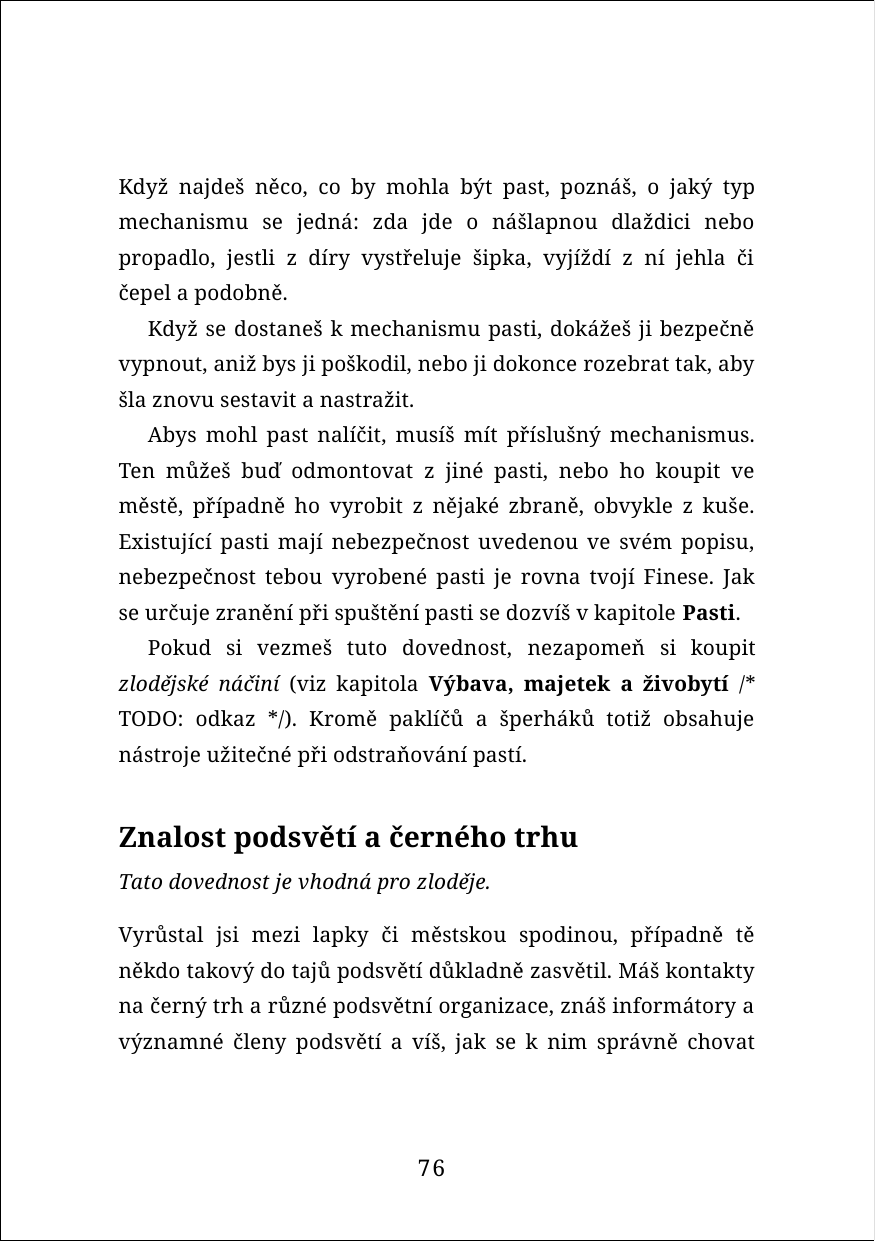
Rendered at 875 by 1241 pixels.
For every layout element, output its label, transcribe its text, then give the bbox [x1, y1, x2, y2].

text Vyrůstal jsi mezi lapky či městskou spodinou, případně tě někdo takový do tajů podsvětí důkladně zasvětil. Máš kontakty na černý trh a různé podsvětní organizace, znáš informátory a významné členy podsvětí a víš, jak se k nim správně chovat [118, 920, 756, 1055]
text Tato dovednost je vhodná pro zloděje. [118, 867, 756, 896]
text Když najdeš něco, co by mohla být past, poznáš, o jaký typ mechanismu se jedná: zda jde o nášlapnou dlaždici nebo propadlo, jestli z díry vystřeluje šipka, vyjíždí z ní jehla či čepel a podobně. Když se dostaneš k mechanismu pasti, dokážeš ji bezpečně vypnout, aniž bys ji poškodil, nebo ji dokonce rozebrat tak, aby šla znovu sestavit a nastražit. Abys mohl past nalíčit, musíš mít příslušný mechanismus. Ten můžeš buď odmontovat z jiné pasti, nebo ho koupit ve městě, případně ho vyrobit z nějaké zbraně, obvykle z kuše. Existující pasti mají nebezpečnost uvedenou ve svém popisu, nebezpečnost tebou vyrobené pasti je rovna tvojí Finese. Jak se určuje zranění při spuštění pasti se dozvíš v kapitole Pasti. Pokud si vezmeš tuto dovednost, nezapomeň si koupit zlodějské náčiní (viz kapitola Výbava, majetek a živobytí /* TODO: odkaz */). Kromě paklíčů a šperháků totiž obsahuje nástroje užitečné při odstraňování pastí. [118, 172, 756, 768]
subtitle Znalost podsvětí a černého trhu [118, 817, 756, 855]
